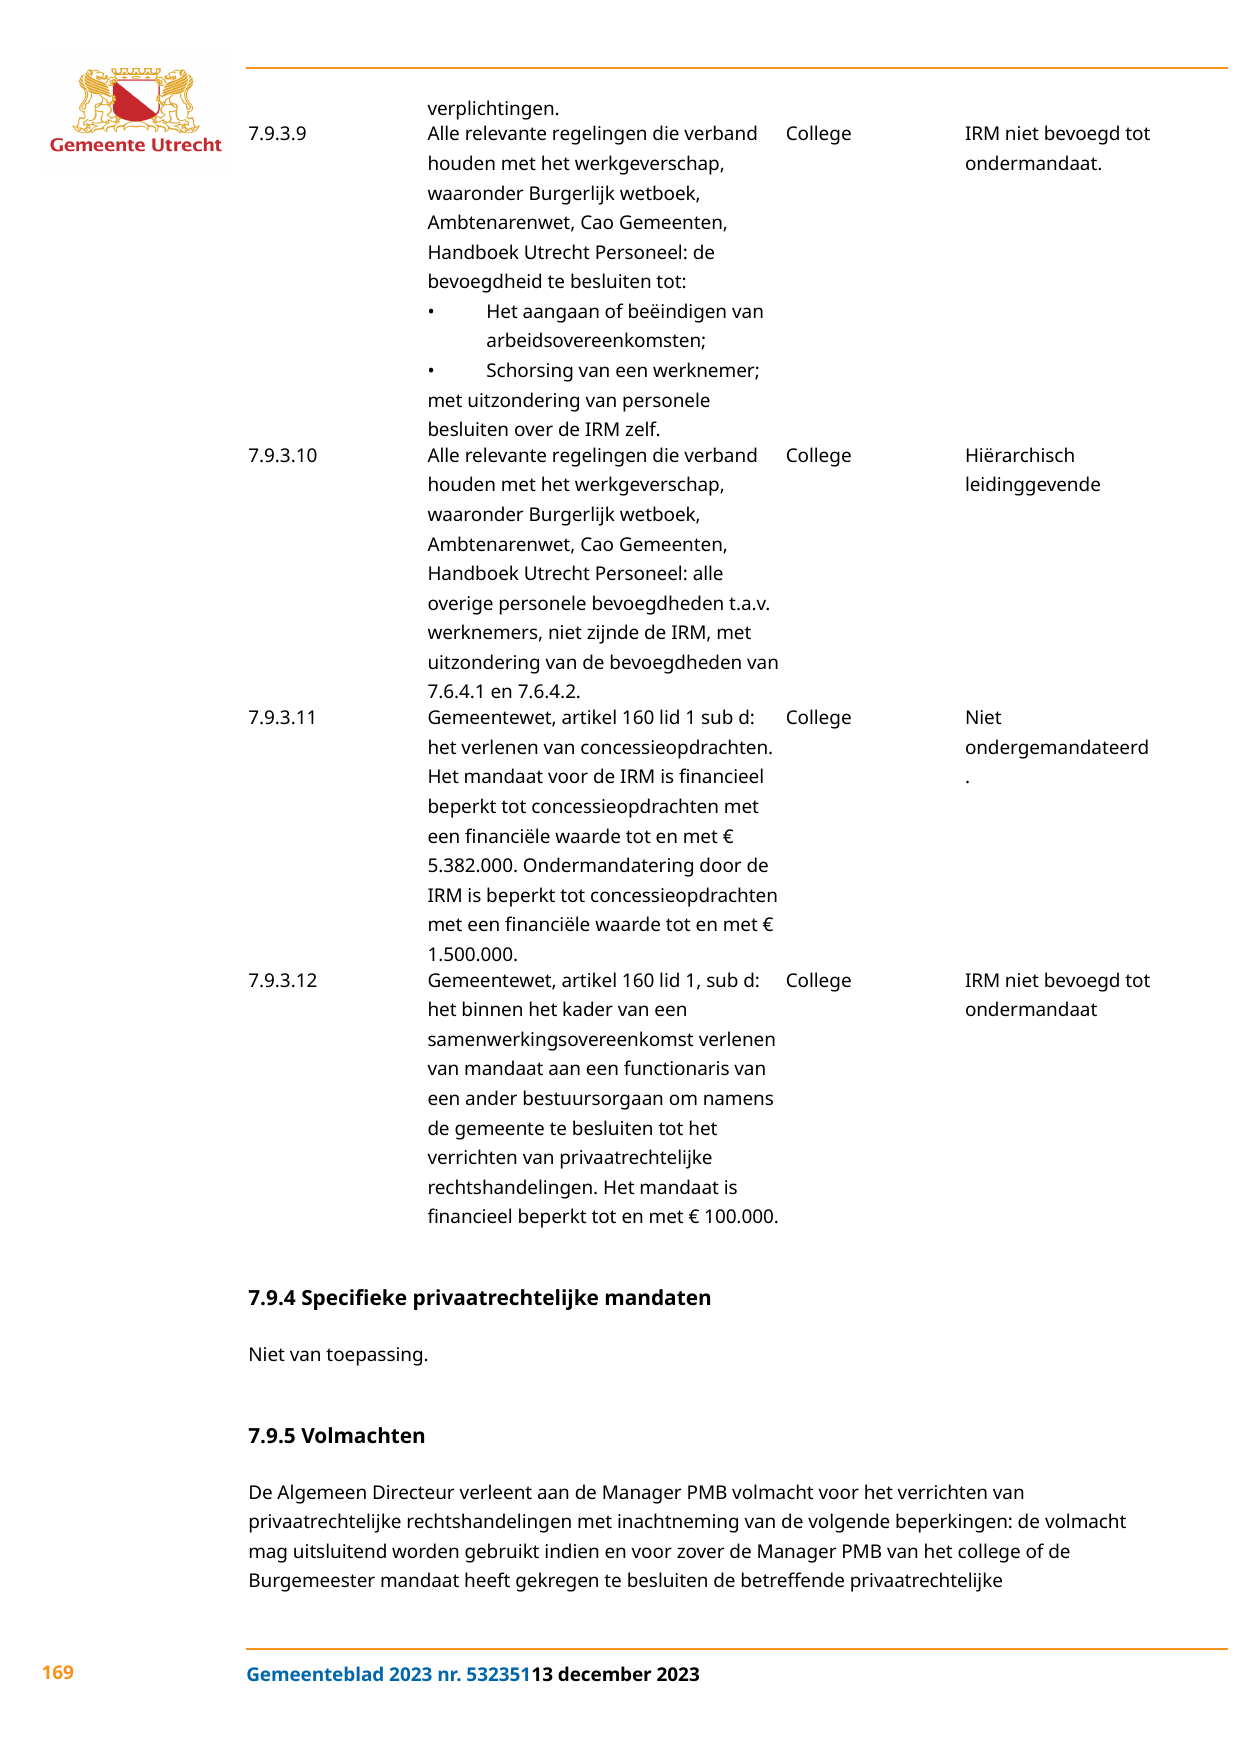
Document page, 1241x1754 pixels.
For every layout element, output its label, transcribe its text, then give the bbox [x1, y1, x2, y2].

table_cell Alle relevante regelingen die verband houden met het werkgeverschap, waaronder Burgerlijk wetboek, Ambtenarenwet, Cao Gemeenten, Handboek Utrecht Personeel: alle overige personele bevoegdheden t.a.v. werknemers, niet zijnde de IRM, met uitzondering van de bevoegdheden van 7.6.4.1 en 7.6.4.2. [427, 442, 786, 704]
table_cell verplichtingen. [427, 95, 786, 121]
table_cell [786, 95, 965, 121]
picture [41, 47, 231, 172]
text 7.9.4 Specifieke privaatrechtelijke mandaten [248, 1283, 1152, 1311]
text Niet van toepassing. [248, 1341, 1152, 1367]
table_cell 7.9.3.9 [248, 121, 427, 442]
table_cell Gemeentewet, artikel 160 lid 1, sub d: het binnen het kader van een samenwerkingsovereenkomst verlenen van mandaat aan een functionaris van een ander bestuursorgaan om namens de gemeente te besluiten tot het verrichten van privaatrechtelijke rechtshandelingen. Het mandaat is financieel beperkt tot en met € 100.000. [427, 967, 786, 1229]
table_cell 7.9.3.11 [248, 705, 427, 967]
table_cell College [786, 705, 965, 967]
text 7.9.5 Volmachten [248, 1421, 1152, 1449]
table_cell IRM niet bevoegd tot ondermandaat [965, 967, 1152, 1229]
table_cell Niet ondergemandateerd. [965, 705, 1152, 967]
table_cell [965, 95, 1152, 121]
table_cell Alle relevante regelingen die verband houden met het werkgeverschap, waaronder Burgerlijk wetboek, Ambtenarenwet, Cao Gemeenten, Handboek Utrecht Personeel: de bevoegdheid te besluiten tot: Het aangaan of beëindigen van arbeidsovereenkomsten; Schorsing van een werknemer; met uitzondering van personele besluiten over de IRM zelf. [427, 121, 786, 442]
table_cell [248, 95, 427, 121]
table_cell 7.9.3.12 [248, 967, 427, 1229]
table_cell Hiërarchisch leidinggevende [965, 442, 1152, 704]
table_cell College [786, 121, 965, 442]
table_cell 7.9.3.10 [248, 442, 427, 704]
table_cell College [786, 442, 965, 704]
table_cell Gemeentewet, artikel 160 lid 1 sub d: het verlenen van concessieopdrachten. Het mandaat voor de IRM is financieel beperkt tot concessieopdrachten met een financiële waarde tot en met € 5.382.000. Ondermandatering door de IRM is beperkt tot concessieopdrachten met een financiële waarde tot en met € 1.500.000. [427, 705, 786, 967]
table_cell IRM niet bevoegd tot ondermandaat. [965, 121, 1152, 442]
table_cell College [786, 967, 965, 1229]
text De Algemeen Directeur verleent aan de Manager PMB volmacht voor het verrichten van privaatrechtelijke rechtshandelingen met inachtneming van de volgende beperkingen: de volmacht mag uitsluitend worden gebruikt indien en voor zover de Manager PMB van het college of de Burgemeester mandaat heeft gekregen te besluiten de betreffende privaatrechtelijke [248, 1479, 1152, 1593]
